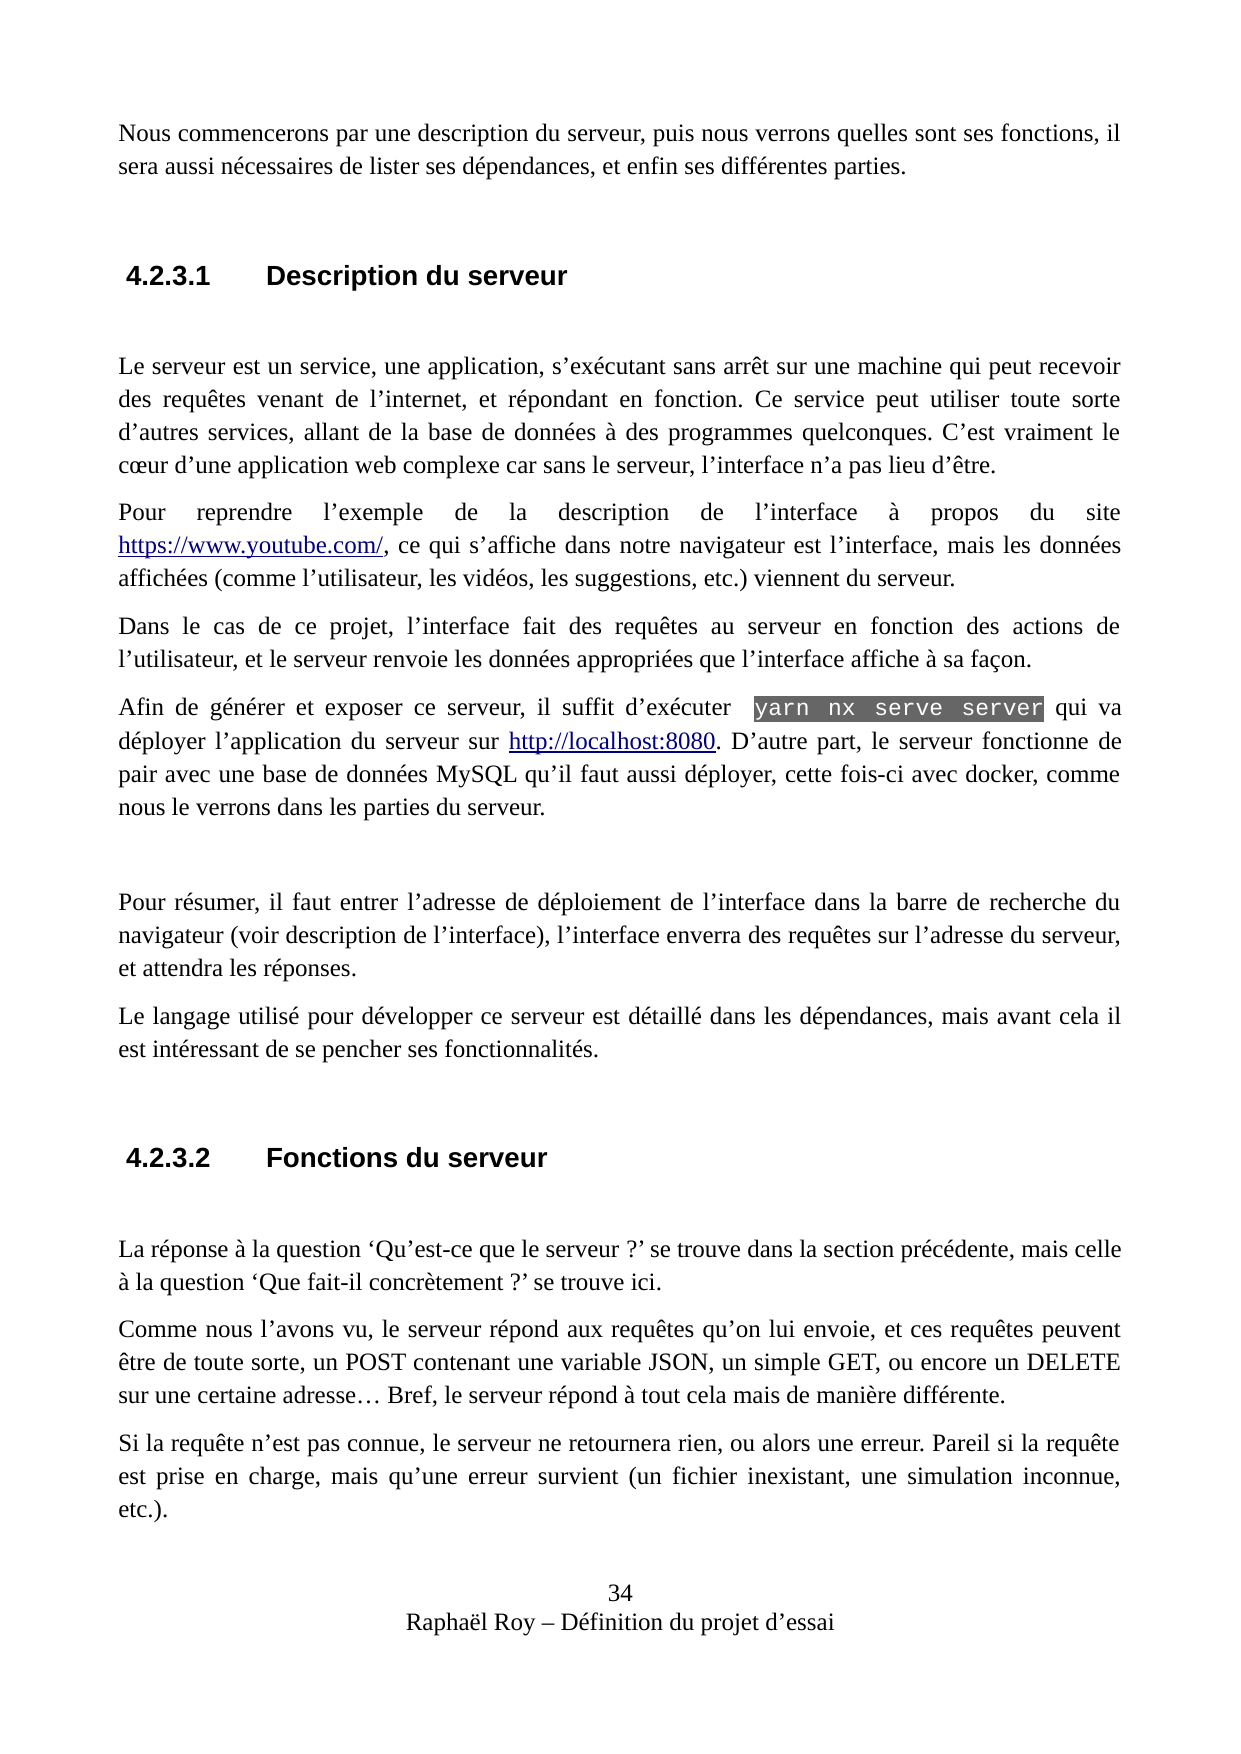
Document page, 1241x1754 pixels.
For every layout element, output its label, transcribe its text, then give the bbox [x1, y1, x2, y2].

text Si la requête n’est pas connue, le serveur ne retournera rien, ou alors une erreur. Pareil si la requête est prise en charge, mais qu’une erreur survient (un fichier inexistant, une simulation inconnue, etc.). [118, 1428, 1122, 1523]
text Dans le cas de ce projet, l’interface fait des requêtes au serveur en fonction des actions de l’utilisateur, et le serveur renvoie les données appropriées que l’interface affiche à sa façon. [118, 611, 1122, 673]
text Comme nous l’avons vu, le serveur répond aux requêtes qu’on lui envoie, et ces requêtes peuvent être de toute sorte, un POST contenant une variable JSON, un simple GET, ou encore un DELETE sur une certaine adresse… Bref, le serveur répond à tout cela mais de manière différente. [118, 1314, 1122, 1409]
text Le langage utilisé pour développer ce serveur est détaillé dans les dépendances, mais avant cela il est intéressant de se pencher ses fonctionnalités. [118, 1001, 1122, 1063]
text Nous commencerons par une description du serveur, puis nous verrons quelles sont ses fonctions, il sera aussi nécessaires de lister ses dépendances, et enfin ses différentes parties. [118, 118, 1122, 180]
text Afin de générer et exposer ce serveur, il suffit d’exécuter yarn nx serve server qui va déployer l’application du serveur sur http://localhost:8080. D’autre part, le serveur fonctionne de pair avec une base de données MySQL qu’il faut aussi déployer, cette fois-ci avec docker, comme nous le verrons dans les parties du serveur. [118, 692, 1122, 821]
subtitle Fonctions du serveur [118, 1142, 1122, 1174]
text Pour reprendre l’exemple de la description de l’interface à propos du site https://www.youtube.com/, ce qui s’affiche dans notre navigateur est l’interface, mais les données affichées (comme l’utilisateur, les vidéos, les suggestions, etc.) viennent du serveur. [118, 497, 1122, 592]
text Le serveur est un service, une application, s’exécutant sans arrêt sur une machine qui peut recevoir des requêtes venant de l’internet, et répondant en fonction. Ce service peut utiliser toute sorte d’autres services, allant de la base de données à des programmes quelconques. C’est vraiment le cœur d’une application web complexe car sans le serveur, l’interface n’a pas lieu d’être. [118, 351, 1122, 479]
subtitle Description du serveur [118, 259, 1122, 291]
text Pour résumer, il faut entrer l’adresse de déploiement de l’interface dans la barre de recherche du navigateur (voir description de l’interface), l’interface enverra des requêtes sur l’adresse du serveur, et attendra les réponses. [118, 887, 1122, 982]
text La réponse à la question ‘Qu’est-ce que le serveur ?’ se trouve dans la section précédente, mais celle à la question ‘Que fait-il concrètement ?’ se trouve ici. [118, 1234, 1122, 1296]
